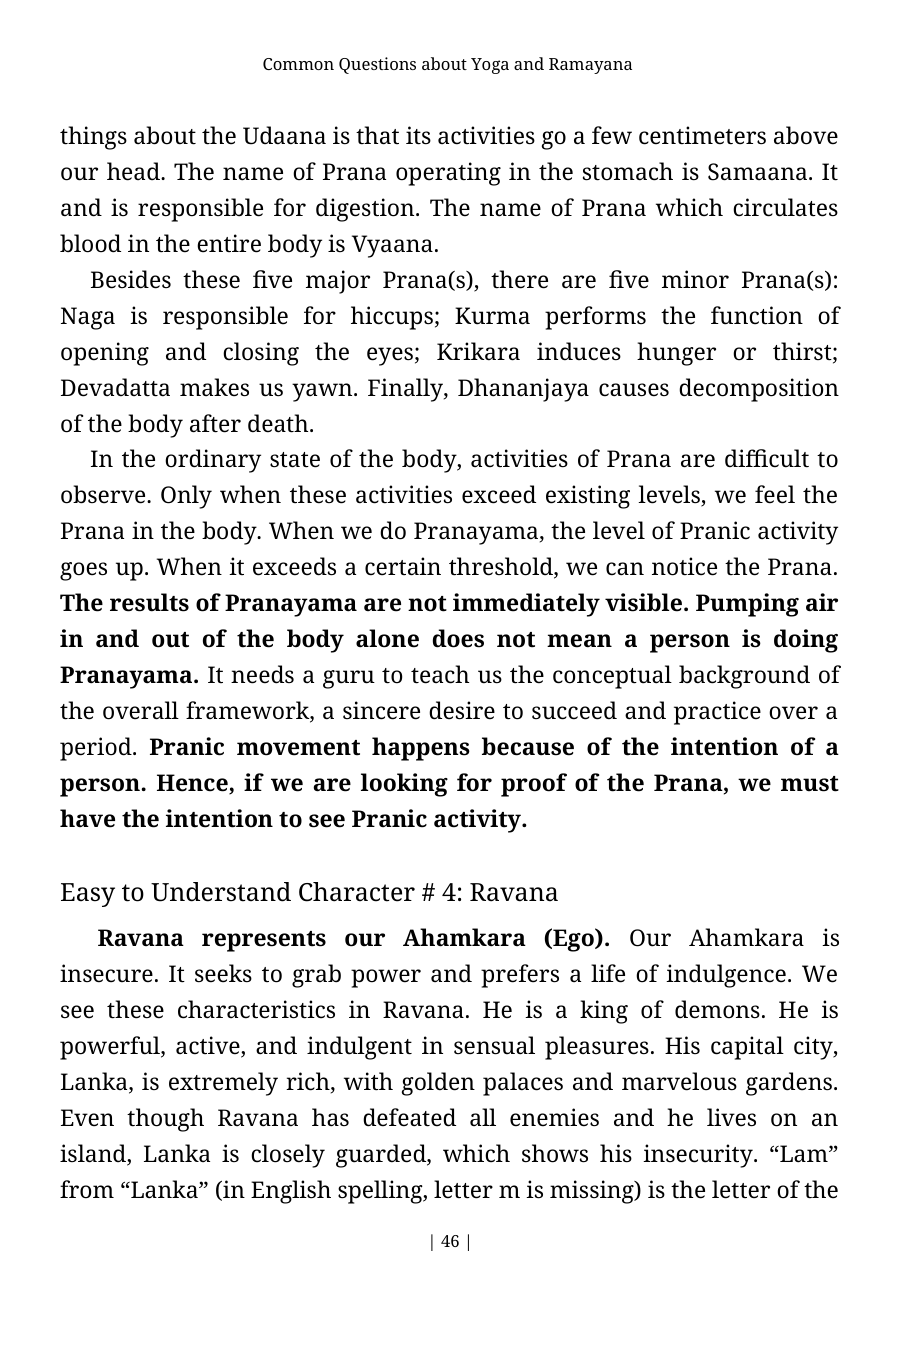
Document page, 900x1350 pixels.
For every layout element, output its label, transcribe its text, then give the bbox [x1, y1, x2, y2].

text things about the Udaana is that its activities go a few centimeters above our head. The name of Prana operating in the stomach is Samaana. It and is responsible for digestion. The name of Prana which circulates blood in the entire body is Vyaana. [60, 120, 840, 259]
text In the ordinary state of the body, activities of Prana are difficult to observe. Only when these activities exceed existing levels, we feel the Prana in the body. When we do Pranayama, the level of Pranic activity goes up. When it exceeds a certain threshold, we can notice the Prana. The results of Pranayama are not immediately visible. Pumping air in and out of the body alone does not mean a person is doing Pranayama. It needs a guru to teach us the conceptual background of the overall framework, a sincere desire to succeed and practice over a period. Pranic movement happens because of the intention of a person. Hence, if we are looking for proof of the Prana, we must have the intention to see Pranic activity. [60, 443, 840, 834]
text Ravana represents our Ahamkara (Ego). Our Ahamkara is insecure. It seeks to grab power and prefers a life of indulgence. We see these characteristics in Ravana. He is a king of demons. He is powerful, active, and indulgent in sensual pleasures. His capital city, Lanka, is extremely rich, with golden palaces and marvelous gardens. Even though Ravana has defeated all enemies and he lives on an island, Lanka is closely guarded, which shows his insecurity. “Lam” from “Lanka” (in English spelling, letter m is missing) is the letter of the [60, 922, 840, 1205]
text Besides these five major Prana(s), there are five minor Prana(s): Naga is responsible for hiccups; Kurma performs the function of opening and closing the eyes; Krikara induces hunger or thirst; Devadatta makes us yawn. Finally, Dhananjaya causes decomposition of the body after death. [60, 264, 840, 439]
subtitle Easy to Understand Character # 4: Ravana [60, 875, 840, 909]
